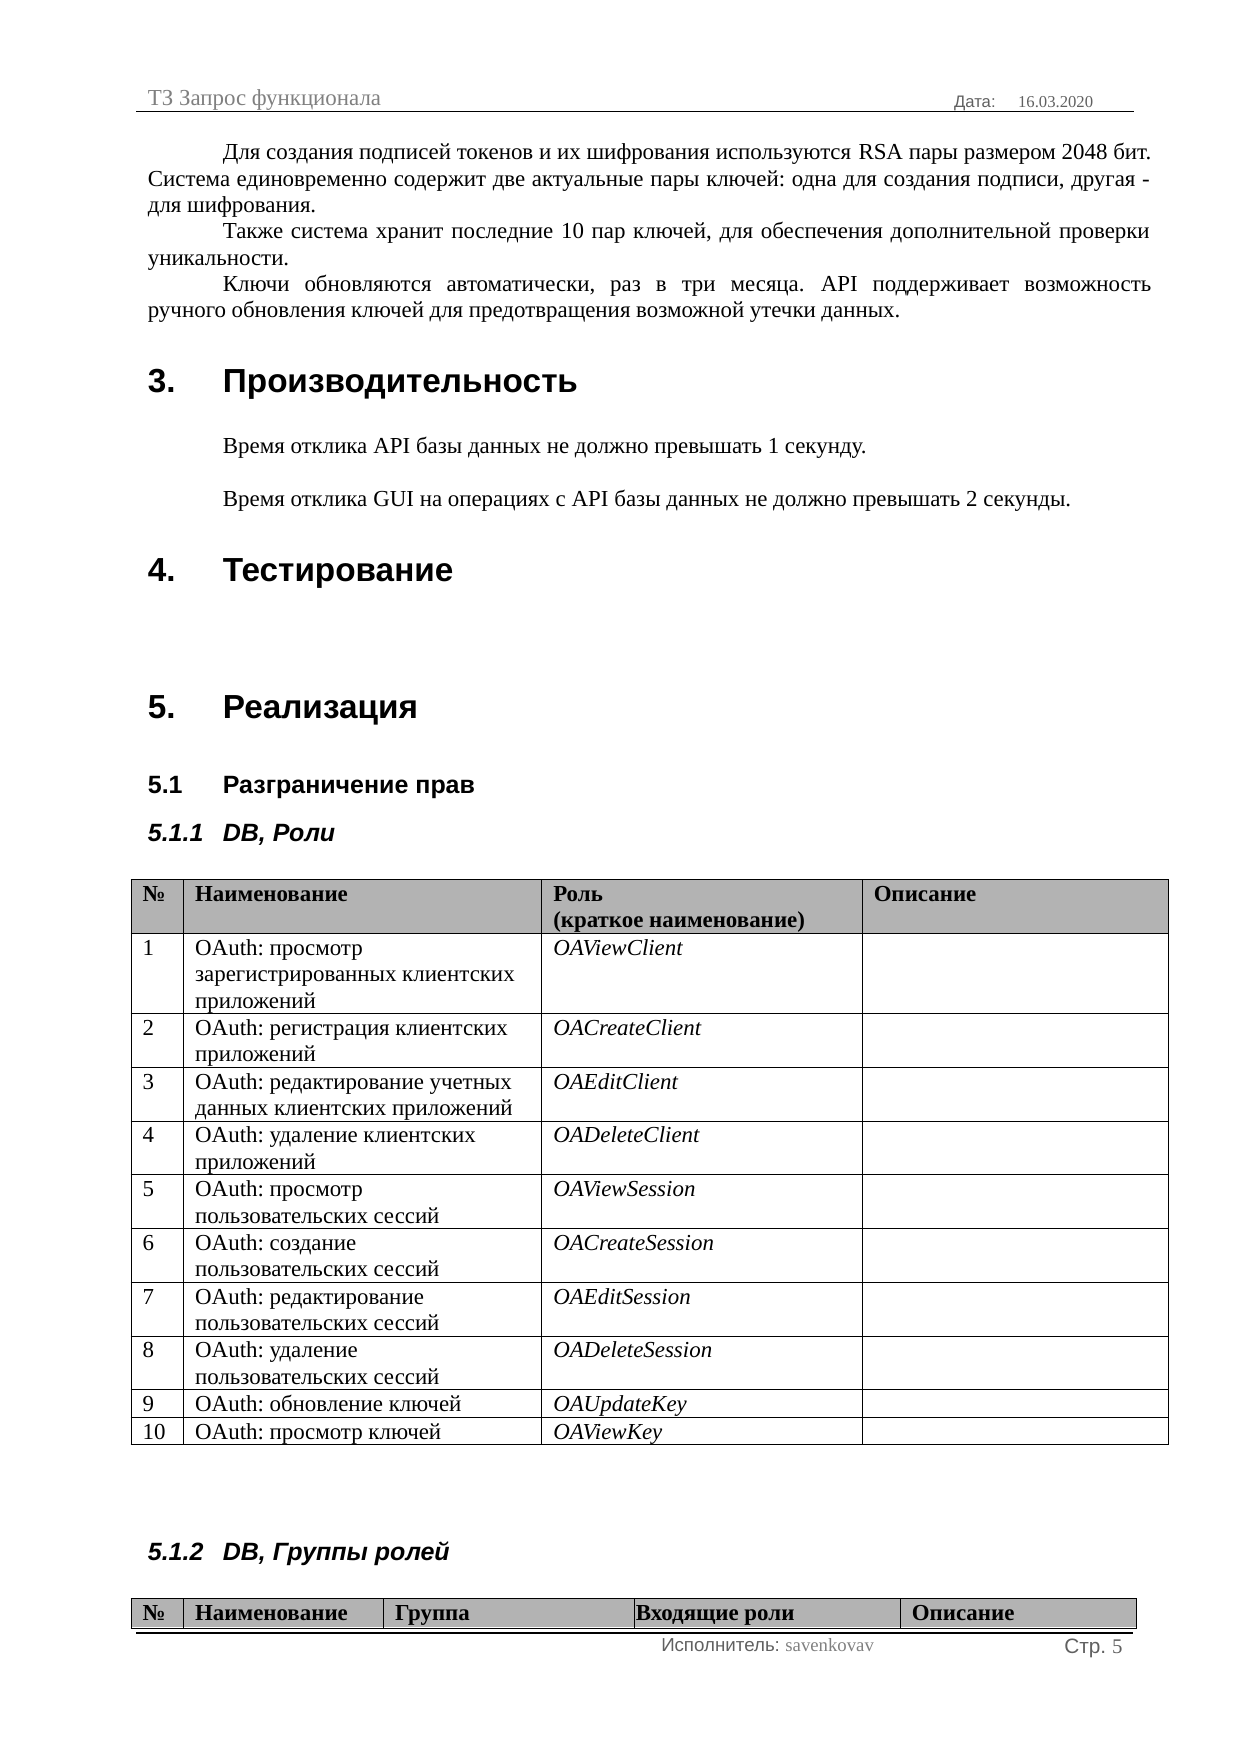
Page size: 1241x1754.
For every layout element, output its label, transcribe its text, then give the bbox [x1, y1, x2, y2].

table_cell OADeleteClient [542, 1122, 862, 1174]
table_cell [863, 1418, 1168, 1444]
table_cell [863, 1122, 1168, 1174]
table_cell OAuth: создание пользовательских сессий [184, 1229, 541, 1282]
table_cell OAuth: регистрация клиентских приложений [184, 1014, 541, 1067]
table_cell 8 [132, 1337, 183, 1389]
table_cell OACreateClient [542, 1014, 862, 1067]
table_cell 6 [132, 1229, 183, 1282]
table_cell 3 [132, 1068, 183, 1121]
table_cell OAuth: обновление ключей [184, 1390, 541, 1417]
table_cell 9 [132, 1390, 183, 1417]
table_cell OAuth: просмотр пользовательских сессий [184, 1175, 541, 1228]
table_header Описание [901, 1599, 1136, 1627]
table_cell [863, 1390, 1168, 1417]
subtitle DB, Группы ролей [148, 1537, 1152, 1565]
table_header Входящие роли [635, 1599, 900, 1627]
table_cell OAuth: просмотр ключей [184, 1418, 541, 1444]
table_header Наименование [184, 1599, 383, 1627]
table_cell OAuth: удаление клиентских приложений [184, 1122, 541, 1174]
table_cell [863, 1229, 1168, 1282]
table_cell [863, 1014, 1168, 1067]
table_cell [863, 1337, 1168, 1389]
table_cell OAuth: удаление пользовательских сессий [184, 1337, 541, 1389]
text Время отклика GUI на операциях с API базы данных не должно превышать 2 секунды. [223, 485, 1152, 512]
table_cell OAuth: редактирование учетных данных клиентских приложений [184, 1068, 541, 1121]
table_cell OAuth: просмотр зарегистрированных клиентских приложений [184, 934, 541, 1013]
table_cell [863, 1175, 1168, 1228]
table_cell 4 [132, 1122, 183, 1174]
subtitle Производительность [148, 362, 1152, 400]
table_header № [132, 1599, 183, 1627]
table_header Описание [863, 880, 1168, 933]
table_cell OAEditSession [542, 1283, 862, 1336]
text Ключи обновляются автоматически, раз в три месяца. API поддерживает возможность ручного обновления ключей для предотвращения возможной утечки данных. [148, 270, 1152, 323]
table_header № [132, 880, 183, 933]
subtitle Разграничение прав [148, 770, 1152, 799]
subtitle DB, Роли [148, 818, 1152, 847]
table_header Группа [384, 1599, 634, 1627]
table_cell OAViewKey [542, 1418, 862, 1444]
table_cell 10 [132, 1418, 183, 1444]
table_cell 5 [132, 1175, 183, 1228]
table_cell 7 [132, 1283, 183, 1336]
table_cell OAViewClient [542, 934, 862, 1013]
table_cell OAuth: редактирование пользовательских сессий [184, 1283, 541, 1336]
table_cell 1 [132, 934, 183, 1013]
subtitle Реализация [148, 687, 1152, 725]
text Для создания подписей токенов и их шифрования используются RSA пары размером 2048 бит. Система единовременно содержит две актуальные пары ключей: одна для создания подписи, другая -для шифрования. [148, 138, 1152, 217]
table_header Роль (краткое наименование) [542, 880, 862, 933]
table_header Наименование [184, 880, 541, 933]
table_cell OAEditClient [542, 1068, 862, 1121]
table_cell 2 [132, 1014, 183, 1067]
table_cell OAUpdateKey [542, 1390, 862, 1417]
table_cell OADeleteSession [542, 1337, 862, 1389]
text Время отклика API базы данных не должно превышать 1 секунду. [223, 433, 1152, 459]
table_cell [863, 934, 1168, 1013]
subtitle Тестирование [148, 551, 1152, 589]
table_cell [863, 1068, 1168, 1121]
table_cell [863, 1283, 1168, 1336]
table_cell OACreateSession [542, 1229, 862, 1282]
table_cell OAViewSession [542, 1175, 862, 1228]
text Также система хранит последние 10 пар ключей, для обеспечения дополнительной проверки уникальности. [148, 217, 1152, 270]
